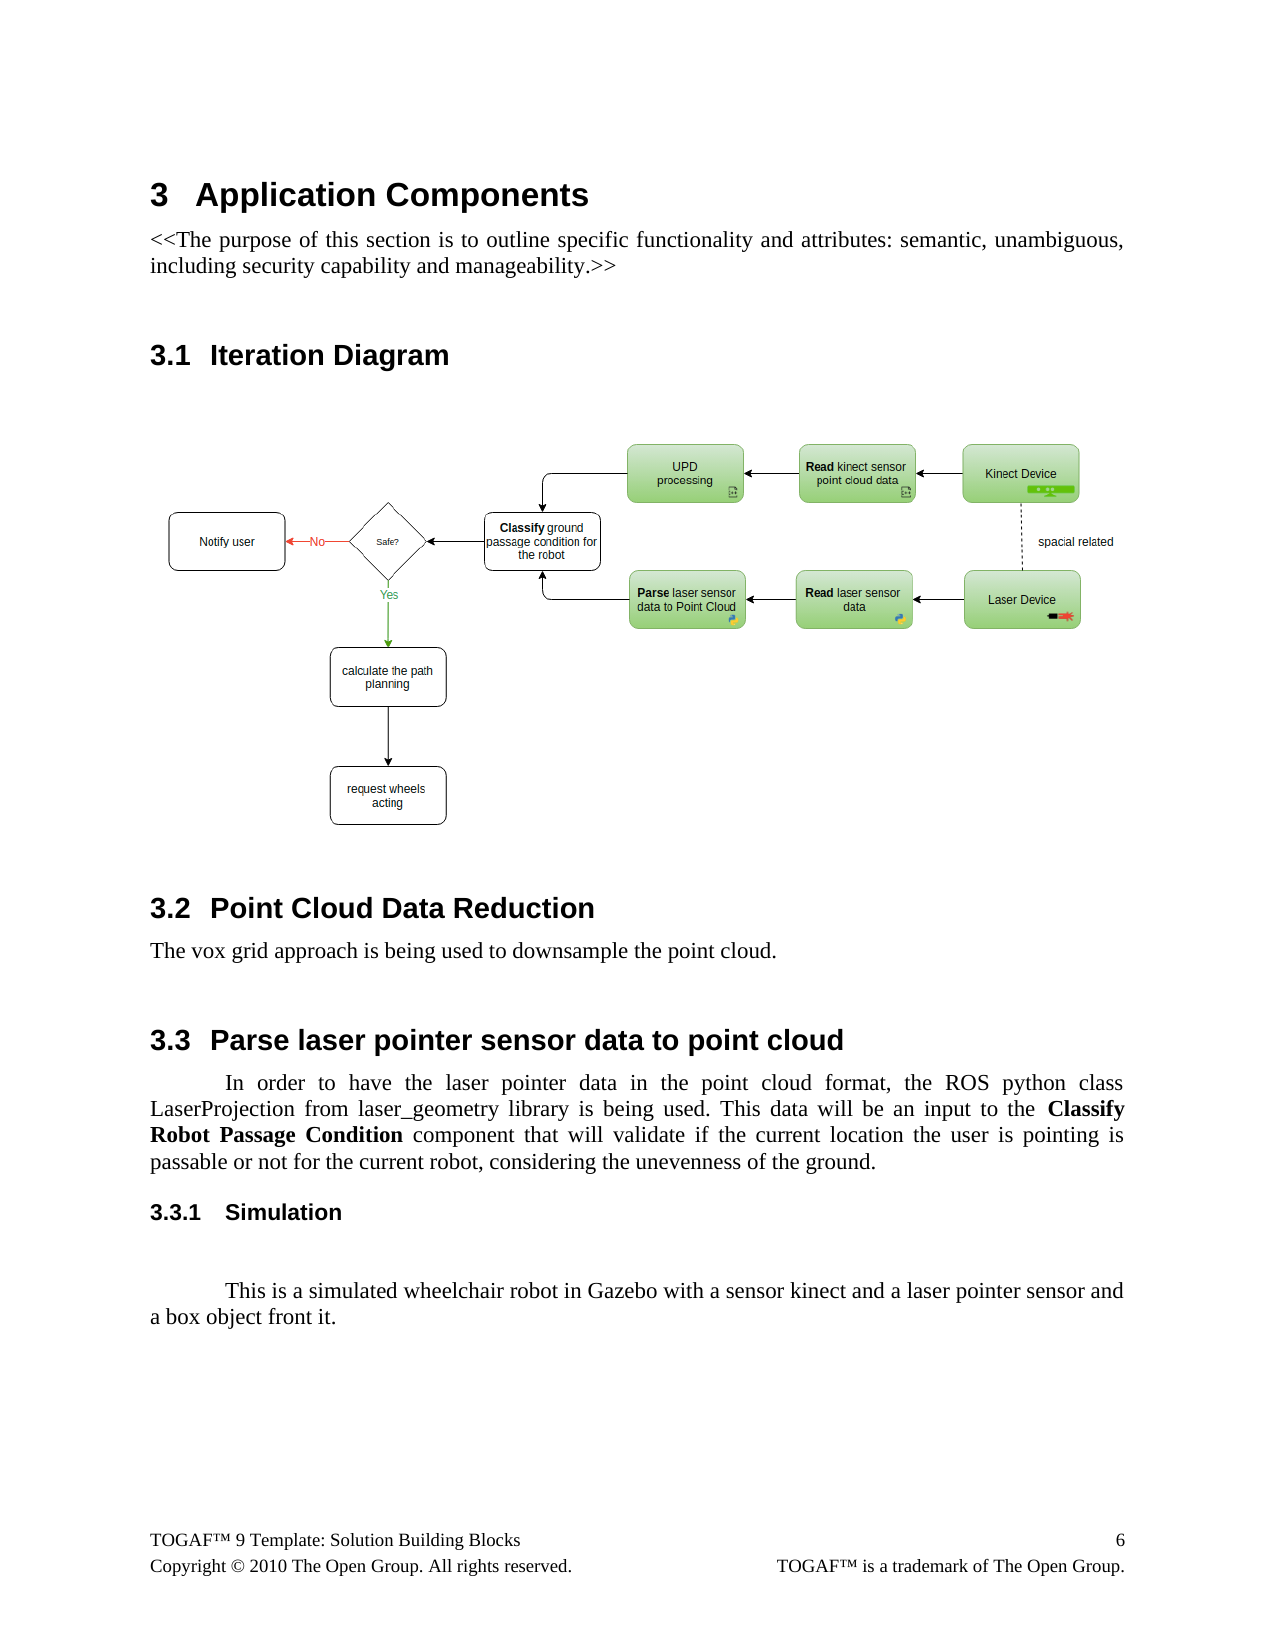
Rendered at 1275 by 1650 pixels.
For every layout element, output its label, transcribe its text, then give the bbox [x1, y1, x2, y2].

subtitle Iteration Diagram [150, 338, 1125, 372]
text This is a simulated wheelchair robot in Gazebo with a sensor kinect and a laser pointer sensor and a box object front it. [150, 1277, 1125, 1330]
text The vox grid approach is being used to downsample the point cloud. [150, 937, 1125, 963]
subtitle Application Components [150, 175, 1125, 213]
text In order to have the laser pointer data in the point cloud format, the ROS python class LaserProjection from laser_geometry library is being used. This data will be an input to the Classify Robot Passage Condition component that will validate if the current location the user is pointing is passable or not for the current robot, considering the unevenness of the ground. [150, 1069, 1125, 1174]
text <<The purpose of this section is to outline specific functionality and attributes: semantic, unambiguous, including security capability and manageability.>> [150, 226, 1125, 279]
picture [150, 417, 1125, 844]
subtitle Parse laser pointer sensor data to point cloud [150, 1023, 1125, 1056]
subtitle Simulation [150, 1199, 1125, 1226]
subtitle Point Cloud Data Reduction [150, 891, 1125, 924]
